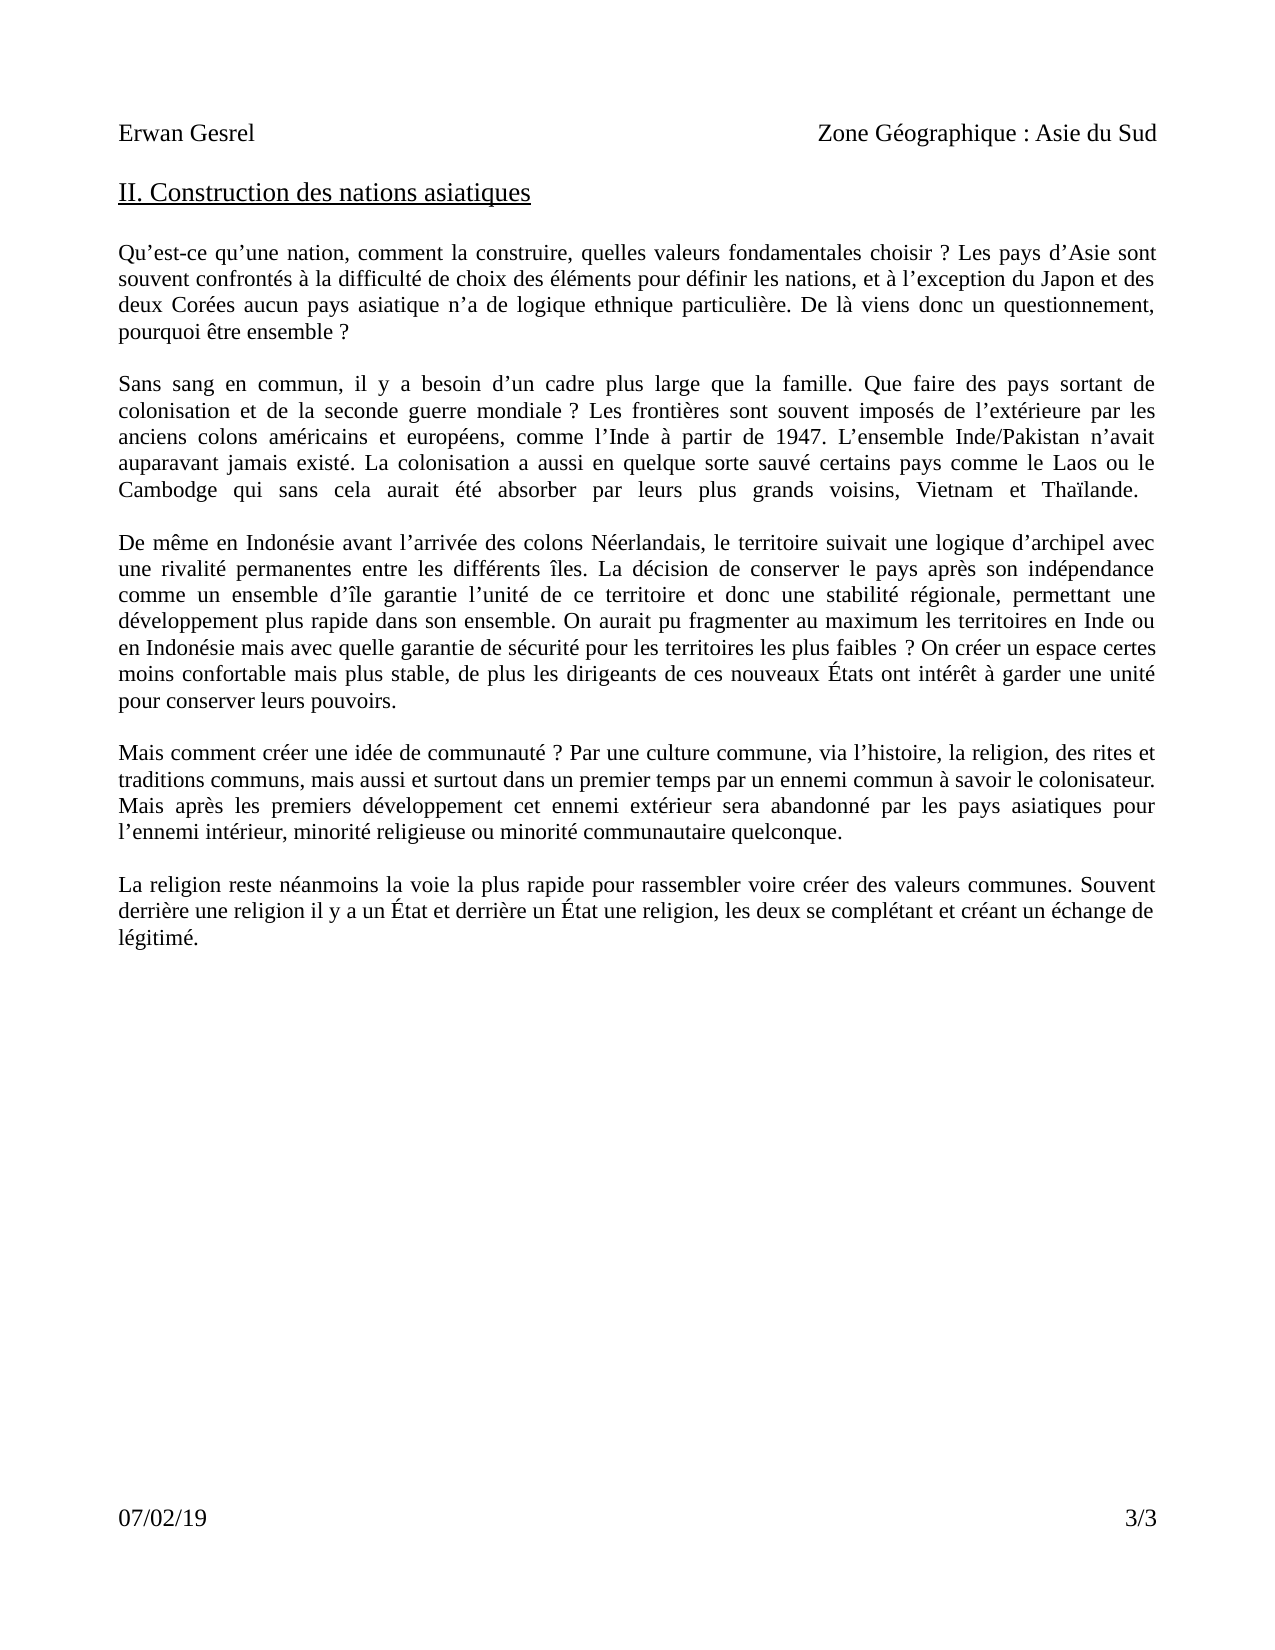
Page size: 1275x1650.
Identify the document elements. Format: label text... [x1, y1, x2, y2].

text La religion reste néanmoins la voie la plus rapide pour rassembler voire créer des valeurs communes. Souvent derrière une religion il y a un État et derrière un État une religion, les deux se complétant et créant un échange de légitimé. [118, 871, 1157, 950]
text De même en Indonésie avant l’arrivée des colons Néerlandais, le territoire suivait une logique d’archipel avec une rivalité permanentes entre les différents îles. La décision de conserver le pays après son indépendance comme un ensemble d’île garantie l’unité de ce territoire et donc une stabilité régionale, permettant une développement plus rapide dans son ensemble. On aurait pu fragmenter au maximum les territoires en Inde ou en Indonésie mais avec quelle garantie de sécurité pour les territoires les plus faibles ? On créer un espace certes moins confortable mais plus stable, de plus les dirigeants de ces nouveaux États ont intérêt à garder une unité pour conserver leurs pouvoirs. [118, 528, 1157, 713]
text Qu’est-ce qu’une nation, comment la construire, quelles valeurs fondamentales choisir ? Les pays d’Asie sont souvent confrontés à la difficulté de choix des éléments pour définir les nations, et à l’exception du Japon et des deux Corées aucun pays asiatique n’a de logique ethnique particulière. De là viens donc un questionnement, pourquoi être ensemble ? [118, 239, 1157, 344]
text Mais comment créer une idée de communauté ? Par une culture commune, via l’histoire, la religion, des rites et traditions communs, mais aussi et surtout dans un premier temps par un ennemi commun à savoir le colonisateur. Mais après les premiers développement cet ennemi extérieur sera abandonné par les pays asiatiques pour l’ennemi intérieur, minorité religieuse ou minorité communautaire quelconque. [118, 739, 1157, 845]
text II. Construction des nations asiatiques [118, 176, 1157, 207]
text Sans sang en commun, il y a besoin d’un cadre plus large que la famille. Que faire des pays sortant de colonisation et de la seconde guerre mondiale ? Les frontières sont souvent imposés de l’extérieure par les anciens colons américains et européens, comme l’Inde à partir de 1947. L’ensemble Inde/Pakistan n’avait auparavant jamais existé. La colonisation a aussi en quelque sorte sauvé certains pays comme le Laos ou le Cambodge qui sans cela aurait été absorber par leurs plus grands voisins, Vietnam et Thaïlande. [118, 370, 1157, 528]
